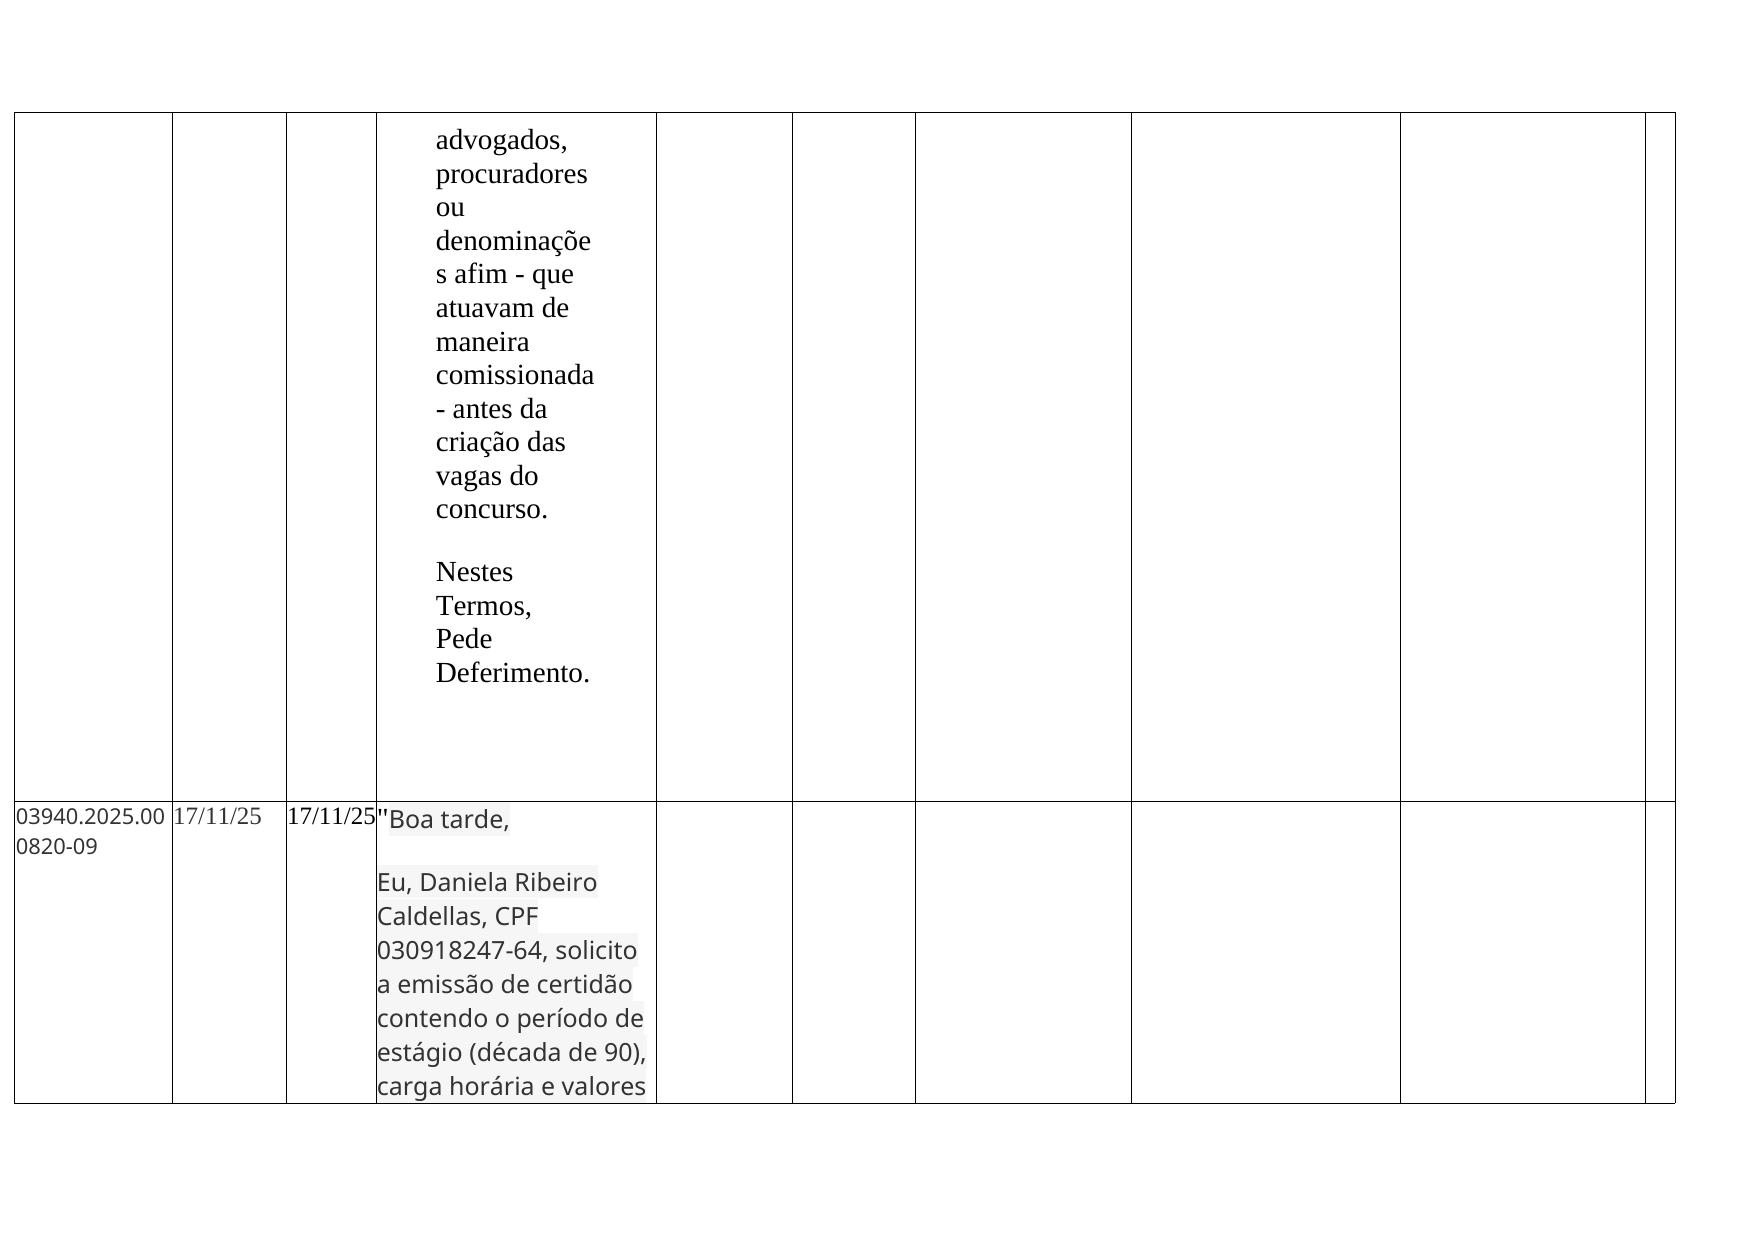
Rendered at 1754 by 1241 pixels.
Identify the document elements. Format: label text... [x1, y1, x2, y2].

table_cell 17/11/25 [173, 802, 286, 1103]
table_cell "Boa tarde, Eu, Daniela Ribeiro Caldellas, CPF 030918247-64, solicito a emissão de certidão contendo o período de estágio (década de 90), carga horária e valores [377, 802, 656, 1103]
table_cell [1132, 113, 1400, 801]
table_cell 03940.2025.000820-09 [15, 802, 172, 1103]
table_cell [1132, 802, 1400, 1103]
table_cell [657, 802, 792, 1103]
table_cell [173, 113, 286, 801]
table_cell [15, 113, 172, 801]
table_cell 17/11/25 [287, 802, 376, 1103]
table_cell [916, 113, 1131, 801]
table_cell [1401, 802, 1645, 1103]
table_cell [1401, 113, 1645, 801]
table_cell advogados, procuradores ou denominações afim - que atuavam de maneira comissionada - antes da criação das vagas do concurso. Nestes Termos, Pede Deferimento. [377, 113, 656, 801]
table_cell [287, 113, 376, 801]
table_cell [657, 113, 792, 801]
table_cell [1676, 801, 1745, 1103]
table_cell [1646, 802, 1675, 1103]
table_cell [1676, 112, 1745, 801]
table_cell [916, 802, 1131, 1103]
table_cell [793, 802, 915, 1103]
table_cell [793, 113, 915, 801]
table_cell [1646, 113, 1675, 801]
